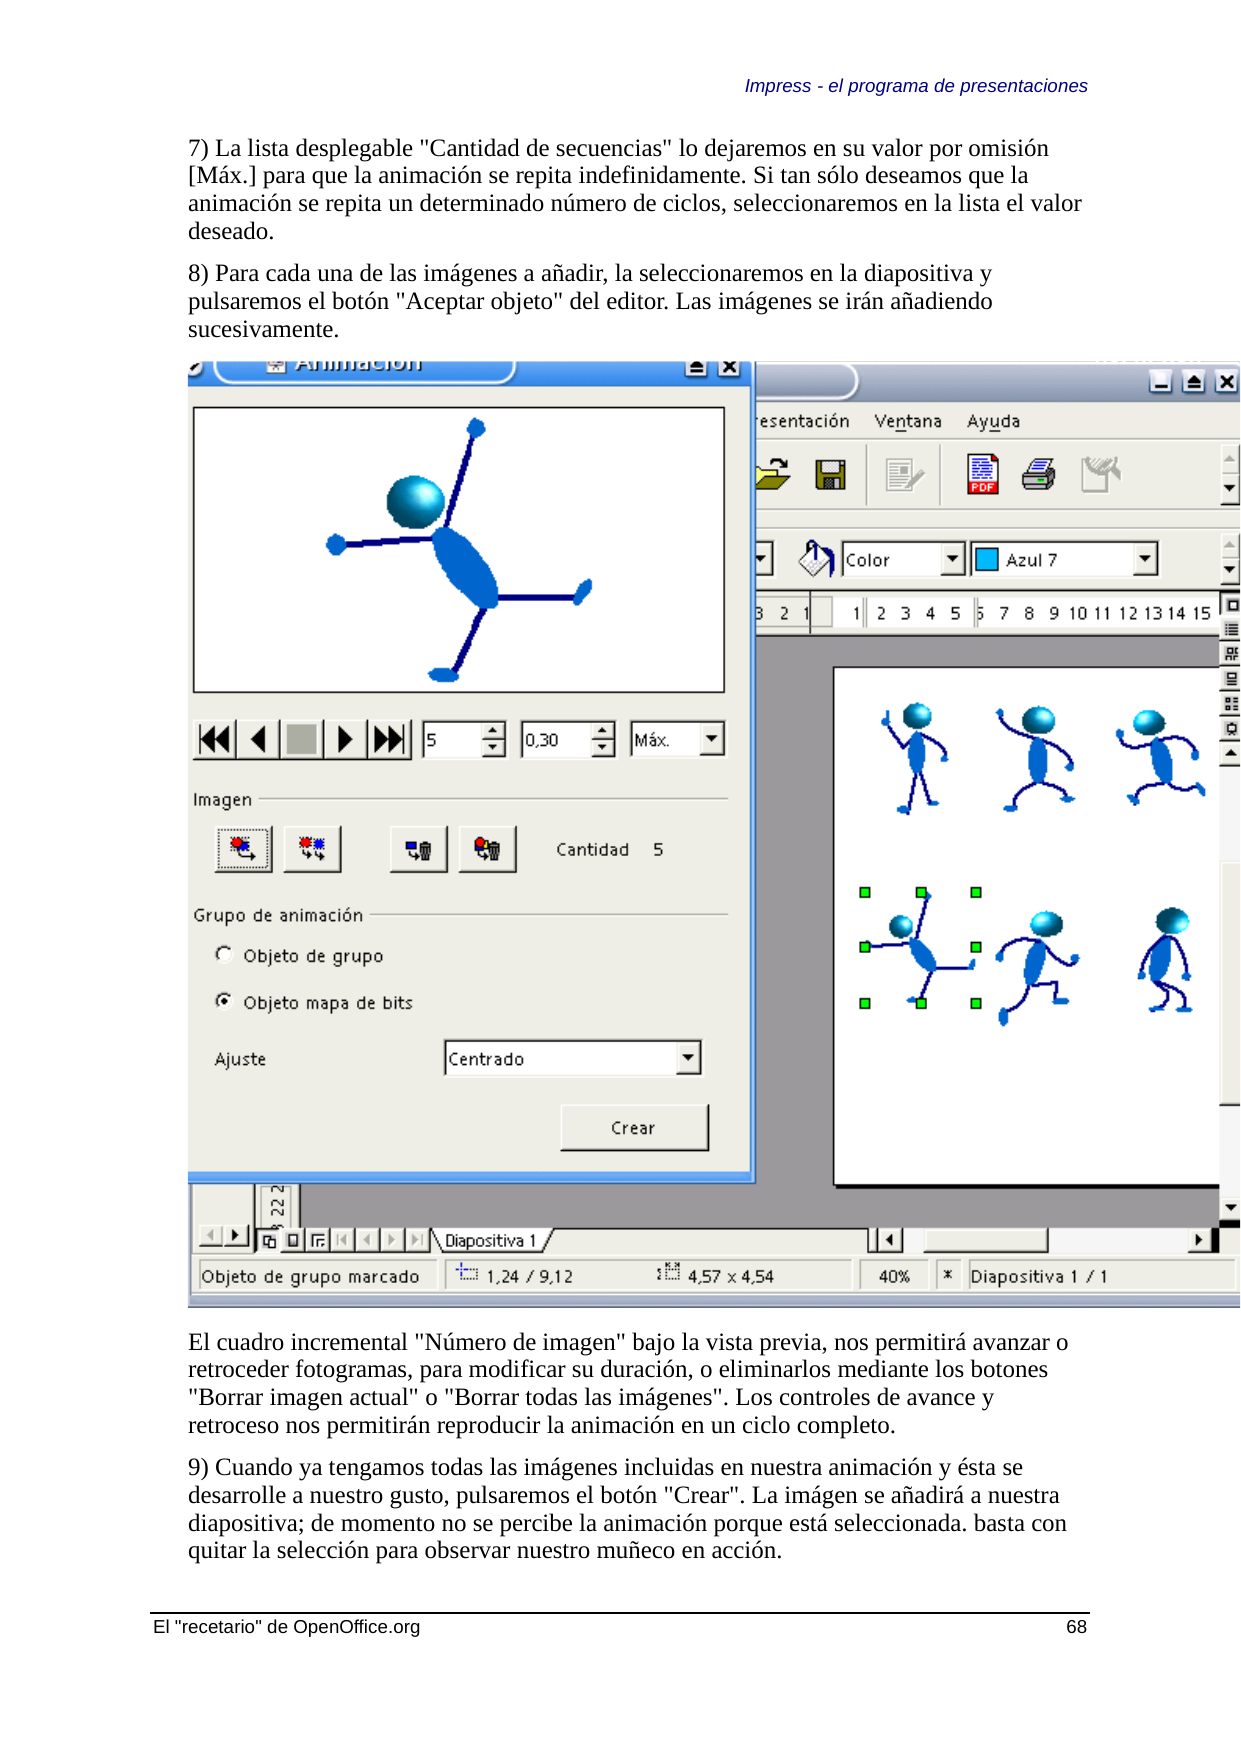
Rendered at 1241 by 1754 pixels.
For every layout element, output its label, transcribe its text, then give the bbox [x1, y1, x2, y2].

picture [187, 357, 1241, 1308]
text 9) Cuando ya tengamos todas las imágenes incluidas en nuestra animación y ésta se desarrolle a nuestro gusto, pulsaremos el botón "Crear". La imágen se añadirá a nuestra diapositiva; de momento no se percibe la animación porque está seleccionada. basta con quitar la selección para observar nuestro muñeco en acción. [188, 1453, 1090, 1564]
text 7) La lista desplegable "Cantidad de secuencias" lo dejaremos en su valor por omisión [Máx.] para que la animación se repita indefinidamente. Si tan sólo deseamos que la animación se repita un determinado número de ciclos, seleccionaremos en la lista el valor deseado. [188, 134, 1090, 245]
text 8) Para cada una de las imágenes a añadir, la seleccionaremos en la diapositiva y pulsaremos el botón "Aceptar objeto" del editor. Las imágenes se irán añadiendo sucesivamente. [188, 259, 1090, 343]
text El cuadro incremental "Número de imagen" bajo la vista previa, nos permitirá avanzar o retroceder fotogramas, para modificar su duración, o eliminarlos mediante los botones "Borrar imagen actual" o "Borrar todas las imágenes". Los controles de avance y retroceso nos permitirán reproducir la animación en un ciclo completo. [188, 1328, 1090, 1438]
